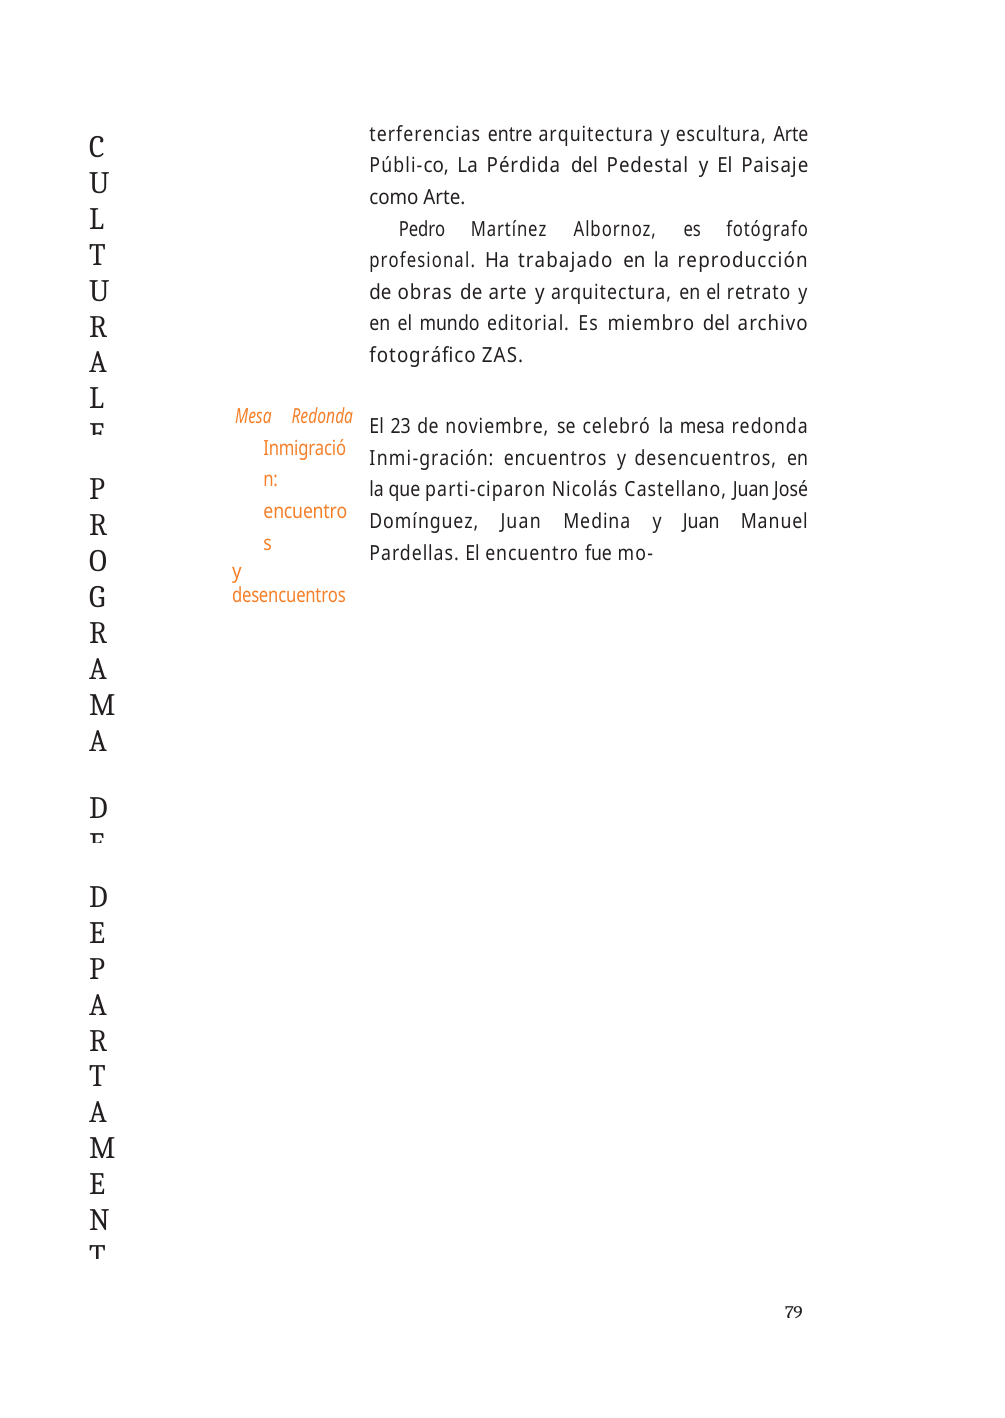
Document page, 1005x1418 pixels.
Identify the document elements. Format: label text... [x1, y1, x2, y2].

text C U L T U R A L E S [89, 129, 128, 434]
text El 23 de noviembre, se celebró la mesa redonda Inmi-gración: encuentros y desencuentros, en la que parti-ciparon Nicolás Castellano, Juan José Domínguez, Juan Medina y Juan Manuel Pardellas. El encuentro fue mo- [369, 411, 808, 566]
text terferencias entre arquitectura y escultura, Arte Públi-co, La Pérdida del Pedestal y El Paisaje como Arte. [369, 119, 808, 210]
text D E [89, 791, 128, 842]
text Pedro Martínez Albornoz, es fotógrafo profesional. Ha trabajado en la reproducción de obras de arte y arquitectura, en el retrato y en el mundo editorial. Es miembro del archivo fotográfico ZAS. [369, 214, 808, 368]
text Mesa Redonda Inmigración: encuentros [235, 401, 355, 557]
text P R O G R A M A S [89, 471, 128, 754]
text D E P A R T A M E N T O [89, 879, 128, 1258]
text y desencuentros [232, 560, 355, 608]
